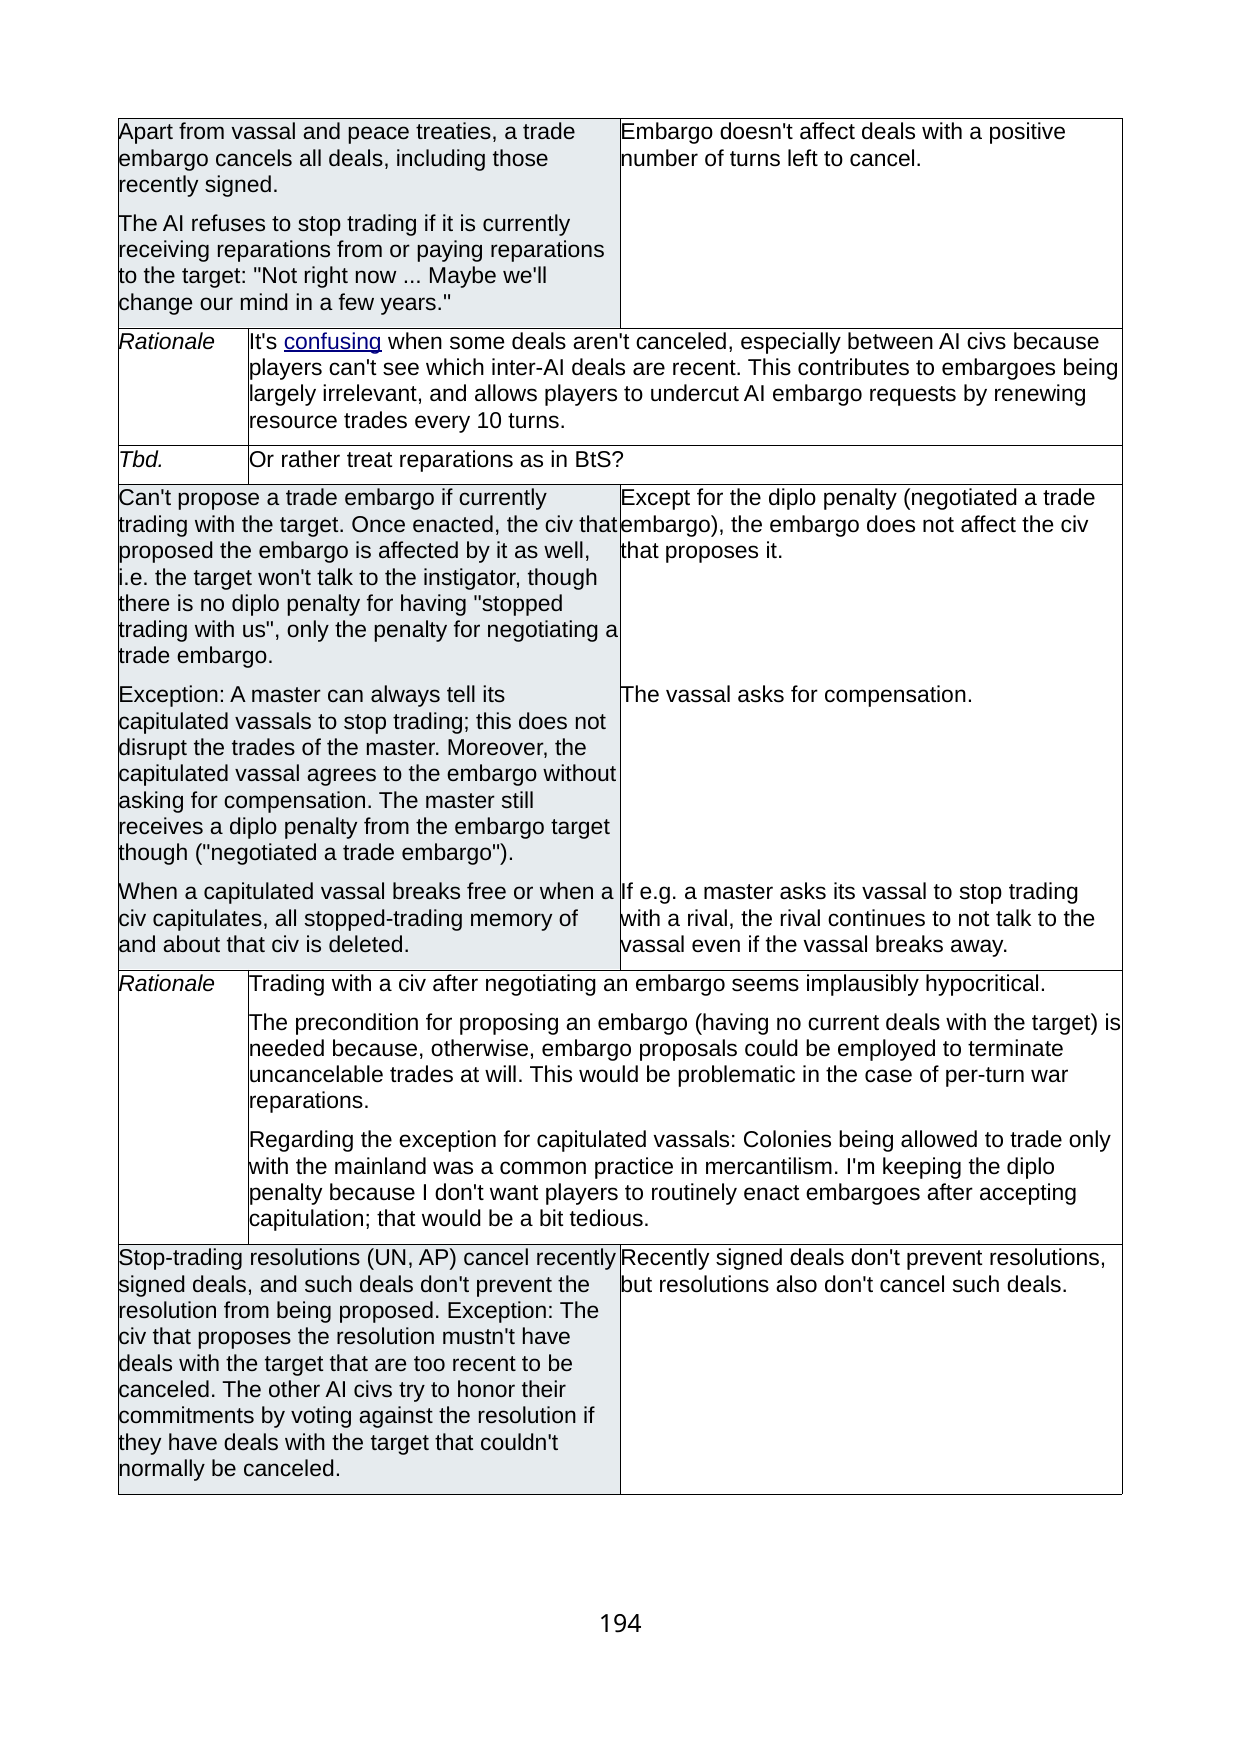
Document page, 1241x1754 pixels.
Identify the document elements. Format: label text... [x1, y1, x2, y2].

table_cell It's confusing when some deals aren't canceled, especially between AI civs because players can't see which inter-AI deals are recent. This contributes to embargoes being largely irrelevant, and allows players to undercut AI embargo requests by renewing resource trades every 10 turns. [249, 329, 1122, 445]
table_cell Apart from vassal and peace treaties, a trade embargo cancels all deals, including those recently signed. The AI refuses to stop trading if it is currently receiving reparations from or paying reparations to the target: "Not right now ... Maybe we'll change our mind in a few years." [119, 119, 620, 327]
table_cell Can't propose a trade embargo if currently trading with the target. Once enacted, the civ that proposed the embargo is affected by it as well, i.e. the target won't talk to the instigator, though there is no diplo penalty for having "stopped trading with us", only the penalty for negotiating a trade embargo. Exception: A master can always tell its capitulated vassals to stop trading; this does not disrupt the trades of the master. Moreover, the capitulated vassal agrees to the embargo without asking for compensation. The master still receives a diplo penalty from the embargo target though ("negotiated a trade embargo"). When a capitulated vassal breaks free or when a civ capitulates, all stopped-trading memory of and about that civ is deleted. [119, 485, 620, 969]
table_cell Or rather treat reparations as in BtS? [249, 446, 1122, 484]
table_cell Tbd. [119, 446, 248, 484]
table_cell Rationale [119, 329, 248, 445]
table_cell Except for the diplo penalty (negotiated a trade embargo), the embargo does not affect the civ that proposes it. The vassal asks for compensation. If e.g. a master asks its vassal to stop trading with a rival, the rival continues to not talk to the vassal even if the vassal breaks away. [621, 485, 1122, 969]
table_cell Trading with a civ after negotiating an embargo seems implausibly hypocritical. The precondition for proposing an embargo (having no current deals with the target) is needed because, otherwise, embargo proposals could be employed to terminate uncancelable trades at will. This would be problematic in the case of per-turn war reparations. Regarding the exception for capitulated vassals: Colonies being allowed to trade only with the mainland was a common practice in mercantilism. I'm keeping the diplo penalty because I don't want players to routinely enact embargoes after accepting capitulation; that would be a bit tedious. [249, 971, 1122, 1244]
table_cell Embargo doesn't affect deals with a positive number of turns left to cancel. [621, 119, 1122, 327]
table_cell Stop-trading resolutions (UN, AP) cancel recently signed deals, and such deals don't prevent the resolution from being proposed. Exception: The civ that proposes the resolution mustn't have deals with the target that are too recent to be canceled. The other AI civs try to honor their commitments by voting against the resolution if they have deals with the target that couldn't normally be canceled. [119, 1245, 620, 1494]
table_cell Rationale [119, 971, 248, 1244]
table_cell Recently signed deals don't prevent resolutions, but resolutions also don't cancel such deals. [621, 1245, 1122, 1494]
